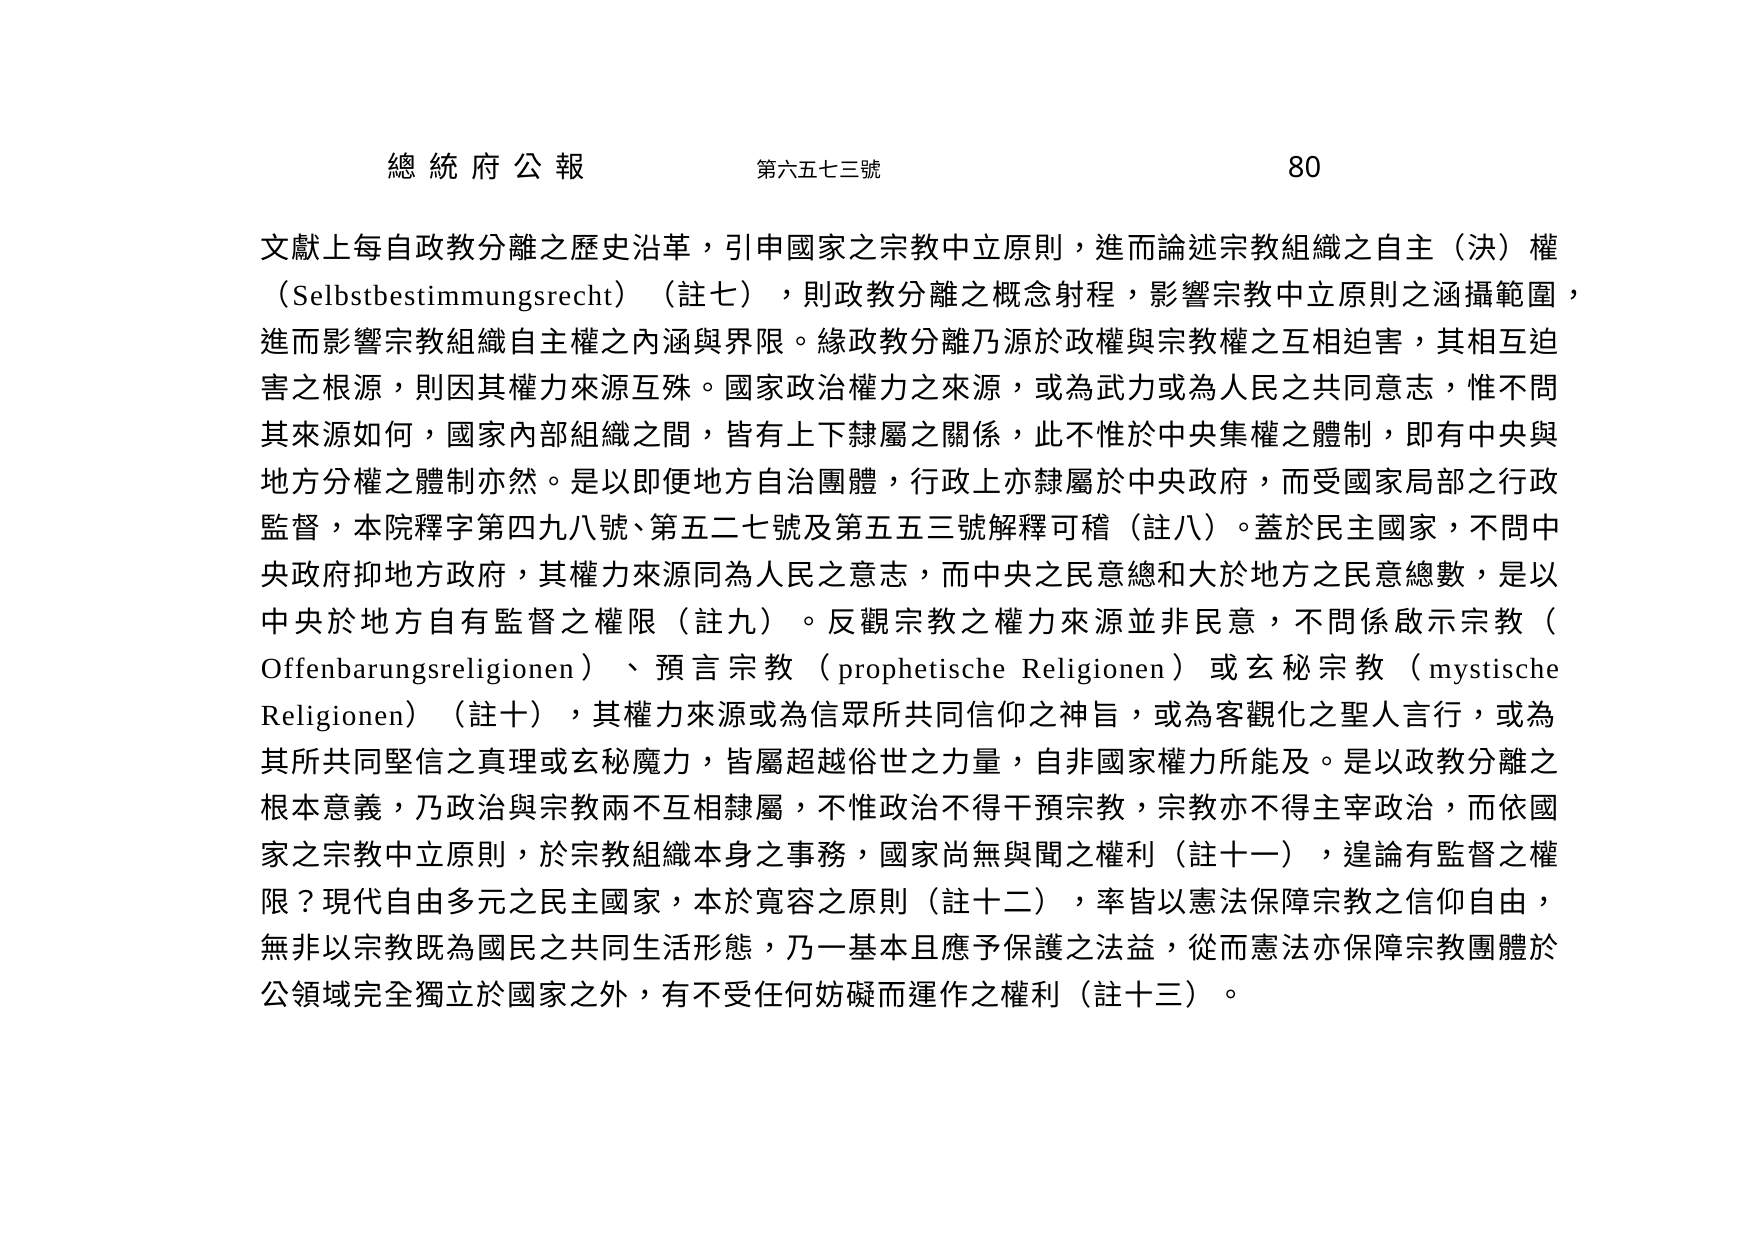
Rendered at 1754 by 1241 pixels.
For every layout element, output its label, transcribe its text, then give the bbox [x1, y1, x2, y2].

text 文獻上每自政教分離之歷史沿革，引申國家之宗教中立原則，進而論述宗教組織之自主（決）權（Selbstbestimmungsrecht）（註七），則政教分離之概念射程，影響宗教中立原則之涵攝範圍，進而影響宗教組織自主權之內涵與界限。緣政教分離乃源於政權與宗教權之互相迫害，其相互迫害之根源，則因其權力來源互殊。國家政治權力之來源，或為武力或為人民之共同意志，惟不問其來源如何，國家內部組織之間，皆有上下隸屬之關係，此不惟於中央集權之體制，即有中央與地方分權之體制亦然。是以即便地方自治團體，行政上亦隸屬於中央政府，而受國家局部之行政監督，本院釋字第四九八號、第五二七號及第五五三號解釋可稽（註八）。蓋於民主國家，不問中央政府抑地方政府，其權力來源同為人民之意志，而中央之民意總和大於地方之民意總數，是以中央於地方自有監督之權限（註九）。反觀宗教之權力來源並非民意，不問係啟示宗教（Offenbarungsreligionen）、預言宗教（prophetische Religionen）或玄秘宗教（mystische Religionen）（註十），其權力來源或為信眾所共同信仰之神旨，或為客觀化之聖人言行，或為其所共同堅信之真理或玄秘魔力，皆屬超越俗世之力量，自非國家權力所能及。是以政教分離之根本意義，乃政治與宗教兩不互相隸屬，不惟政治不得干預宗教，宗教亦不得主宰政治，而依國家之宗教中立原則，於宗教組織本身之事務，國家尚無與聞之權利（註十一），遑論有監督之權限？現代自由多元之民主國家，本於寬容之原則（註十二），率皆以憲法保障宗教之信仰自由，無非以宗教既為國民之共同生活形態，乃一基本且應予保護之法益，從而憲法亦保障宗教團體於公領域完全獨立於國家之外，有不受任何妨礙而運作之權利（註十三）。 [261, 222, 1559, 1015]
